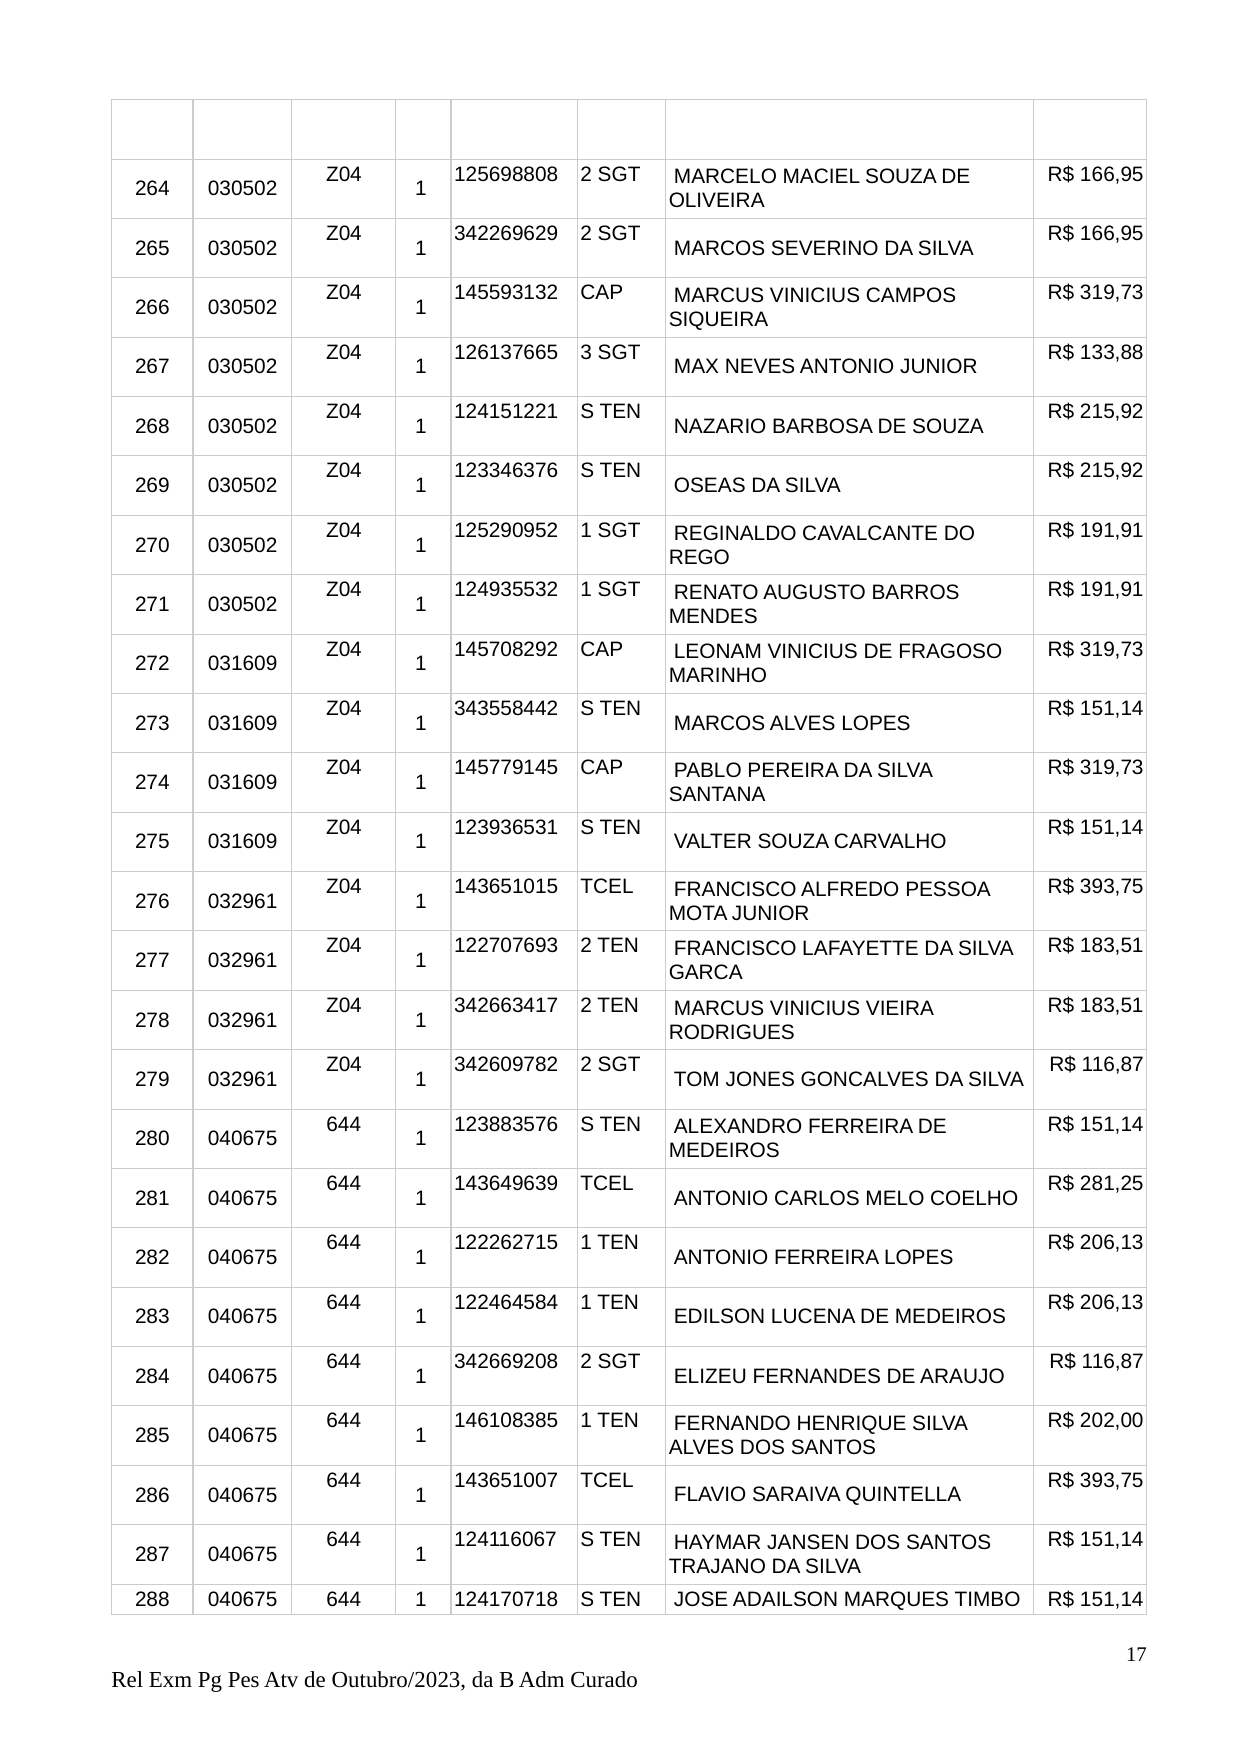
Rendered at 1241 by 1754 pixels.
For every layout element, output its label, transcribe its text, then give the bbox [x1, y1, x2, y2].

table_cell ANTONIO CARLOS MELO COELHO [666, 1169, 1033, 1227]
table_cell 2 SGT [578, 219, 665, 277]
table_cell REGINALDO CAVALCANTE DO REGO [666, 516, 1033, 574]
table_cell 644 [292, 1347, 395, 1405]
table_cell R$ 191,91 [1034, 516, 1146, 574]
table_cell 342669208 [452, 1347, 577, 1405]
table_cell Z04 [292, 278, 395, 337]
table_cell 143651007 [452, 1466, 577, 1524]
table_cell Z04 [292, 753, 395, 812]
table_cell 1 [396, 397, 450, 455]
table_cell TCEL [578, 872, 665, 930]
table_cell 272 [112, 635, 192, 693]
table_cell 2 SGT [578, 160, 665, 218]
table_cell 146108385 [452, 1406, 577, 1465]
table_cell R$ 206,13 [1034, 1288, 1146, 1346]
table_cell 032961 [194, 931, 291, 990]
table_cell Z04 [292, 813, 395, 871]
table_cell [396, 100, 450, 158]
table_cell 342269629 [452, 219, 577, 277]
table_cell 145708292 [452, 635, 577, 693]
table_cell 122262715 [452, 1228, 577, 1287]
table_cell 1 [396, 991, 450, 1049]
table_cell 040675 [194, 1228, 291, 1287]
table_cell [112, 100, 192, 158]
table_cell 1 [396, 1288, 450, 1346]
table_cell 1 [396, 1406, 450, 1465]
table_cell Z04 [292, 160, 395, 218]
table_cell Z04 [292, 575, 395, 633]
table_cell R$ 183,51 [1034, 991, 1146, 1049]
table_cell 342663417 [452, 991, 577, 1049]
table_cell 275 [112, 813, 192, 871]
table_cell 122464584 [452, 1288, 577, 1346]
table_cell 030502 [194, 338, 291, 396]
table_cell [452, 100, 577, 158]
table_cell 1 [396, 931, 450, 990]
table_cell R$ 133,88 [1034, 338, 1146, 396]
table_cell 1 [396, 219, 450, 277]
table_cell 2 SGT [578, 1347, 665, 1405]
table_cell 288 [112, 1585, 192, 1613]
table_cell R$ 319,73 [1034, 635, 1146, 693]
table_cell CAP [578, 635, 665, 693]
table_cell 286 [112, 1466, 192, 1524]
table_cell 1 SGT [578, 516, 665, 574]
table_cell 1 [396, 516, 450, 574]
table_cell MARCUS VINICIUS VIEIRA RODRIGUES [666, 991, 1033, 1049]
table_cell 1 [396, 1050, 450, 1108]
table_cell 122707693 [452, 931, 577, 990]
table_cell S TEN [578, 813, 665, 871]
table_cell 644 [292, 1525, 395, 1583]
table_cell 1 [396, 1525, 450, 1583]
table_cell PABLO PEREIRA DA SILVA SANTANA [666, 753, 1033, 812]
table_cell LEONAM VINICIUS DE FRAGOSO MARINHO [666, 635, 1033, 693]
table_cell [578, 100, 665, 158]
table_cell 644 [292, 1288, 395, 1346]
table_cell 1 [396, 160, 450, 218]
table_cell S TEN [578, 1585, 665, 1613]
table_cell R$ 151,14 [1034, 1585, 1146, 1613]
table_cell CAP [578, 753, 665, 812]
table_cell Z04 [292, 694, 395, 752]
table_cell 1 SGT [578, 575, 665, 633]
table_cell 644 [292, 1466, 395, 1524]
table_cell R$ 151,14 [1034, 813, 1146, 871]
table_cell S TEN [578, 397, 665, 455]
table_cell 123883576 [452, 1110, 577, 1168]
table_cell 126137665 [452, 338, 577, 396]
table_cell 270 [112, 516, 192, 574]
table_cell TCEL [578, 1466, 665, 1524]
table_cell OSEAS DA SILVA [666, 456, 1033, 515]
table_cell 276 [112, 872, 192, 930]
table_cell R$ 319,73 [1034, 278, 1146, 337]
table_cell [194, 100, 291, 158]
table_cell Z04 [292, 219, 395, 277]
table_cell 030502 [194, 278, 291, 337]
table_cell 143649639 [452, 1169, 577, 1227]
table_cell MARCELO MACIEL SOUZA DE OLIVEIRA [666, 160, 1033, 218]
table_cell 278 [112, 991, 192, 1049]
table_cell S TEN [578, 456, 665, 515]
table_cell 124935532 [452, 575, 577, 633]
table_cell 342609782 [452, 1050, 577, 1108]
table_cell 1 [396, 456, 450, 515]
table_cell R$ 151,14 [1034, 1525, 1146, 1583]
table_cell 030502 [194, 516, 291, 574]
table_cell S TEN [578, 1110, 665, 1168]
table_cell FRANCISCO LAFAYETTE DA SILVA GARCA [666, 931, 1033, 990]
table_cell 1 [396, 1585, 450, 1613]
table_cell 1 TEN [578, 1228, 665, 1287]
table_cell RENATO AUGUSTO BARROS MENDES [666, 575, 1033, 633]
table_cell 040675 [194, 1585, 291, 1613]
table_cell 040675 [194, 1347, 291, 1405]
table_cell HAYMAR JANSEN DOS SANTOS TRAJANO DA SILVA [666, 1525, 1033, 1583]
table_cell FERNANDO HENRIQUE SILVA ALVES DOS SANTOS [666, 1406, 1033, 1465]
table_cell R$ 281,25 [1034, 1169, 1146, 1227]
table_cell 3 SGT [578, 338, 665, 396]
table_cell 030502 [194, 397, 291, 455]
table_cell 644 [292, 1228, 395, 1287]
table_cell FLAVIO SARAIVA QUINTELLA [666, 1466, 1033, 1524]
table_cell Z04 [292, 338, 395, 396]
table_cell R$ 215,92 [1034, 397, 1146, 455]
table_cell R$ 116,87 [1034, 1050, 1146, 1108]
table_cell 040675 [194, 1525, 291, 1583]
table_cell 040675 [194, 1110, 291, 1168]
table_cell 268 [112, 397, 192, 455]
table_cell 2 TEN [578, 931, 665, 990]
table_cell Z04 [292, 516, 395, 574]
table_cell 644 [292, 1406, 395, 1465]
table_cell 1 [396, 753, 450, 812]
table_cell R$ 319,73 [1034, 753, 1146, 812]
table_cell 1 [396, 1228, 450, 1287]
table_cell 031609 [194, 694, 291, 752]
table_cell [292, 100, 395, 158]
table_cell [666, 100, 1033, 158]
table_cell Z04 [292, 456, 395, 515]
table_cell MARCUS VINICIUS CAMPOS SIQUEIRA [666, 278, 1033, 337]
table_cell 281 [112, 1169, 192, 1227]
table_cell 283 [112, 1288, 192, 1346]
table_cell VALTER SOUZA CARVALHO [666, 813, 1033, 871]
table_cell 282 [112, 1228, 192, 1287]
table_cell 1 [396, 813, 450, 871]
table_cell 285 [112, 1406, 192, 1465]
table_cell 644 [292, 1110, 395, 1168]
table_cell R$ 393,75 [1034, 1466, 1146, 1524]
table_cell 2 SGT [578, 1050, 665, 1108]
table_cell MARCOS ALVES LOPES [666, 694, 1033, 752]
table_cell 030502 [194, 160, 291, 218]
table_cell TCEL [578, 1169, 665, 1227]
table_cell 287 [112, 1525, 192, 1583]
table_cell 040675 [194, 1406, 291, 1465]
table_cell 145779145 [452, 753, 577, 812]
table_cell 1 [396, 872, 450, 930]
table_cell 032961 [194, 872, 291, 930]
table_cell 1 [396, 1169, 450, 1227]
table_cell 269 [112, 456, 192, 515]
table_cell 1 [396, 1347, 450, 1405]
table_cell 1 [396, 278, 450, 337]
table_cell ELIZEU FERNANDES DE ARAUJO [666, 1347, 1033, 1405]
table_cell 1 TEN [578, 1288, 665, 1346]
table_cell NAZARIO BARBOSA DE SOUZA [666, 397, 1033, 455]
table_cell R$ 202,00 [1034, 1406, 1146, 1465]
table_cell Z04 [292, 1050, 395, 1108]
table_cell MARCOS SEVERINO DA SILVA [666, 219, 1033, 277]
table_cell 030502 [194, 219, 291, 277]
table_cell EDILSON LUCENA DE MEDEIROS [666, 1288, 1033, 1346]
table_cell FRANCISCO ALFREDO PESSOA MOTA JUNIOR [666, 872, 1033, 930]
table_cell 125290952 [452, 516, 577, 574]
table_cell 274 [112, 753, 192, 812]
table_cell Z04 [292, 635, 395, 693]
table_cell 124116067 [452, 1525, 577, 1583]
table_cell 1 [396, 338, 450, 396]
table_cell ANTONIO FERREIRA LOPES [666, 1228, 1033, 1287]
table_cell 1 [396, 575, 450, 633]
table_cell 1 [396, 1110, 450, 1168]
table_cell 032961 [194, 1050, 291, 1108]
table_cell Z04 [292, 991, 395, 1049]
table_cell JOSE ADAILSON MARQUES TIMBO [666, 1585, 1033, 1613]
table_cell 030502 [194, 575, 291, 633]
table_cell Z04 [292, 931, 395, 990]
table_cell 125698808 [452, 160, 577, 218]
table_cell 1 [396, 1466, 450, 1524]
table_cell 123346376 [452, 456, 577, 515]
table_cell 279 [112, 1050, 192, 1108]
table_cell 030502 [194, 456, 291, 515]
table_cell 031609 [194, 635, 291, 693]
table_cell CAP [578, 278, 665, 337]
table_cell 264 [112, 160, 192, 218]
table_cell Z04 [292, 872, 395, 930]
table_cell R$ 151,14 [1034, 694, 1146, 752]
table_cell 1 [396, 635, 450, 693]
table_cell 1 TEN [578, 1406, 665, 1465]
table_cell 343558442 [452, 694, 577, 752]
table_cell R$ 393,75 [1034, 872, 1146, 930]
table_cell 266 [112, 278, 192, 337]
table_cell 271 [112, 575, 192, 633]
table_cell TOM JONES GONCALVES DA SILVA [666, 1050, 1033, 1108]
table_cell R$ 183,51 [1034, 931, 1146, 990]
table_cell 1 [396, 694, 450, 752]
table_cell R$ 191,91 [1034, 575, 1146, 633]
table_cell 040675 [194, 1288, 291, 1346]
table_cell 277 [112, 931, 192, 990]
table_cell 031609 [194, 813, 291, 871]
table_cell MAX NEVES ANTONIO JUNIOR [666, 338, 1033, 396]
table_cell 265 [112, 219, 192, 277]
table_cell R$ 151,14 [1034, 1110, 1146, 1168]
table_cell S TEN [578, 694, 665, 752]
table_cell 2 TEN [578, 991, 665, 1049]
table_cell R$ 166,95 [1034, 219, 1146, 277]
table_cell 123936531 [452, 813, 577, 871]
table_cell 031609 [194, 753, 291, 812]
table_cell R$ 116,87 [1034, 1347, 1146, 1405]
table_cell 267 [112, 338, 192, 396]
table_cell 124170718 [452, 1585, 577, 1613]
table_cell 284 [112, 1347, 192, 1405]
table_cell 040675 [194, 1466, 291, 1524]
table_cell R$ 206,13 [1034, 1228, 1146, 1287]
table_cell 124151221 [452, 397, 577, 455]
table_cell 273 [112, 694, 192, 752]
table_cell ALEXANDRO FERREIRA DE MEDEIROS [666, 1110, 1033, 1168]
table_cell 644 [292, 1169, 395, 1227]
table_cell 032961 [194, 991, 291, 1049]
table_cell 143651015 [452, 872, 577, 930]
table_cell 280 [112, 1110, 192, 1168]
table_cell S TEN [578, 1525, 665, 1583]
table_cell R$ 215,92 [1034, 456, 1146, 515]
table_cell [1034, 100, 1146, 158]
table_cell 644 [292, 1585, 395, 1613]
table_cell R$ 166,95 [1034, 160, 1146, 218]
table_cell 040675 [194, 1169, 291, 1227]
table_cell Z04 [292, 397, 395, 455]
table_cell 145593132 [452, 278, 577, 337]
